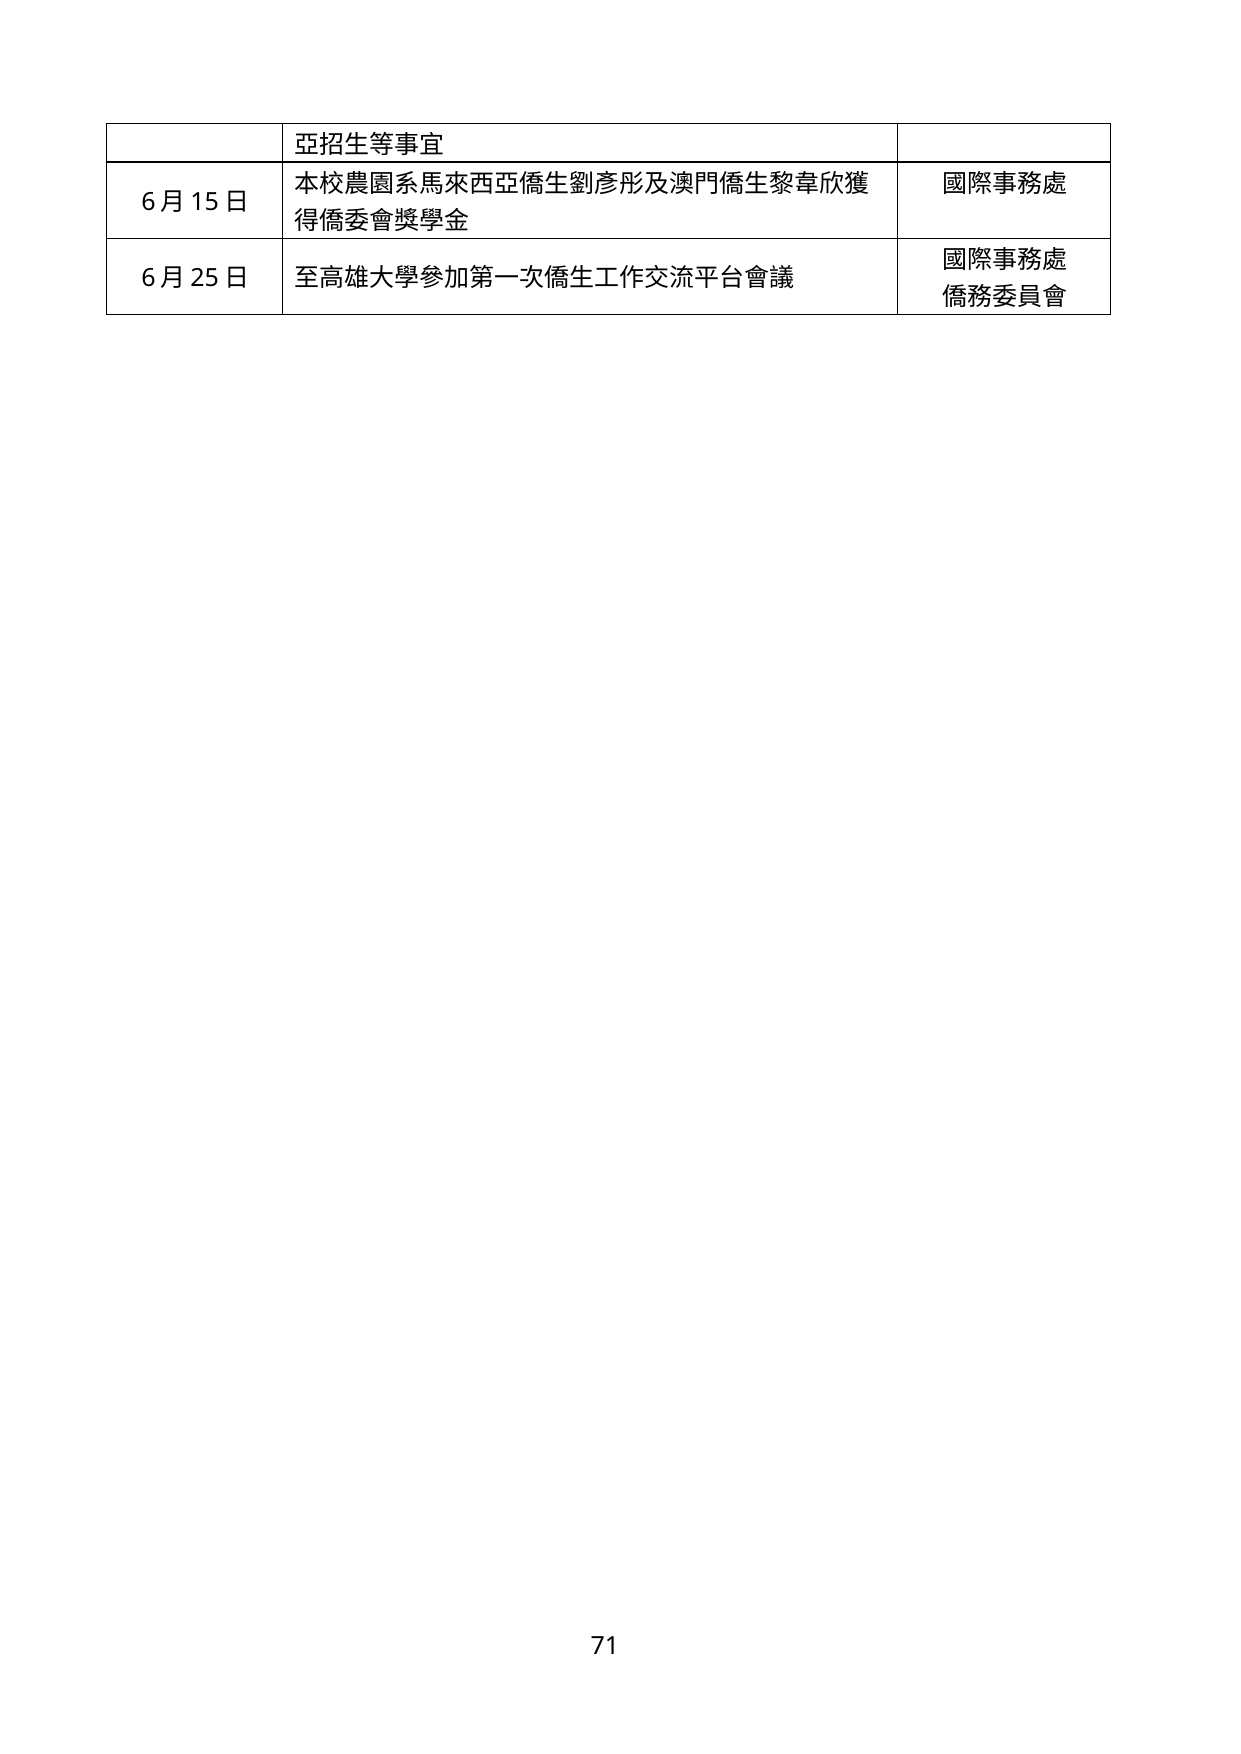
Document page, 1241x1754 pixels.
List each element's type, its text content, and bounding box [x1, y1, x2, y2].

table_cell 6月15日 [107, 163, 282, 237]
table_cell 國際事務處 僑務委員會 [898, 239, 1110, 313]
table_cell 本校農園系馬來西亞僑生劉彥彤及澳門僑生黎韋欣獲得僑委會獎學金 [283, 163, 897, 237]
table_cell 至高雄大學參加第一次僑生工作交流平台會議 [283, 239, 897, 313]
table_cell [107, 124, 282, 161]
table_cell 亞招生等事宜 [283, 124, 897, 161]
table_cell 6月25日 [107, 239, 282, 313]
table_cell 國際事務處 [898, 163, 1110, 237]
table_cell [898, 124, 1110, 161]
